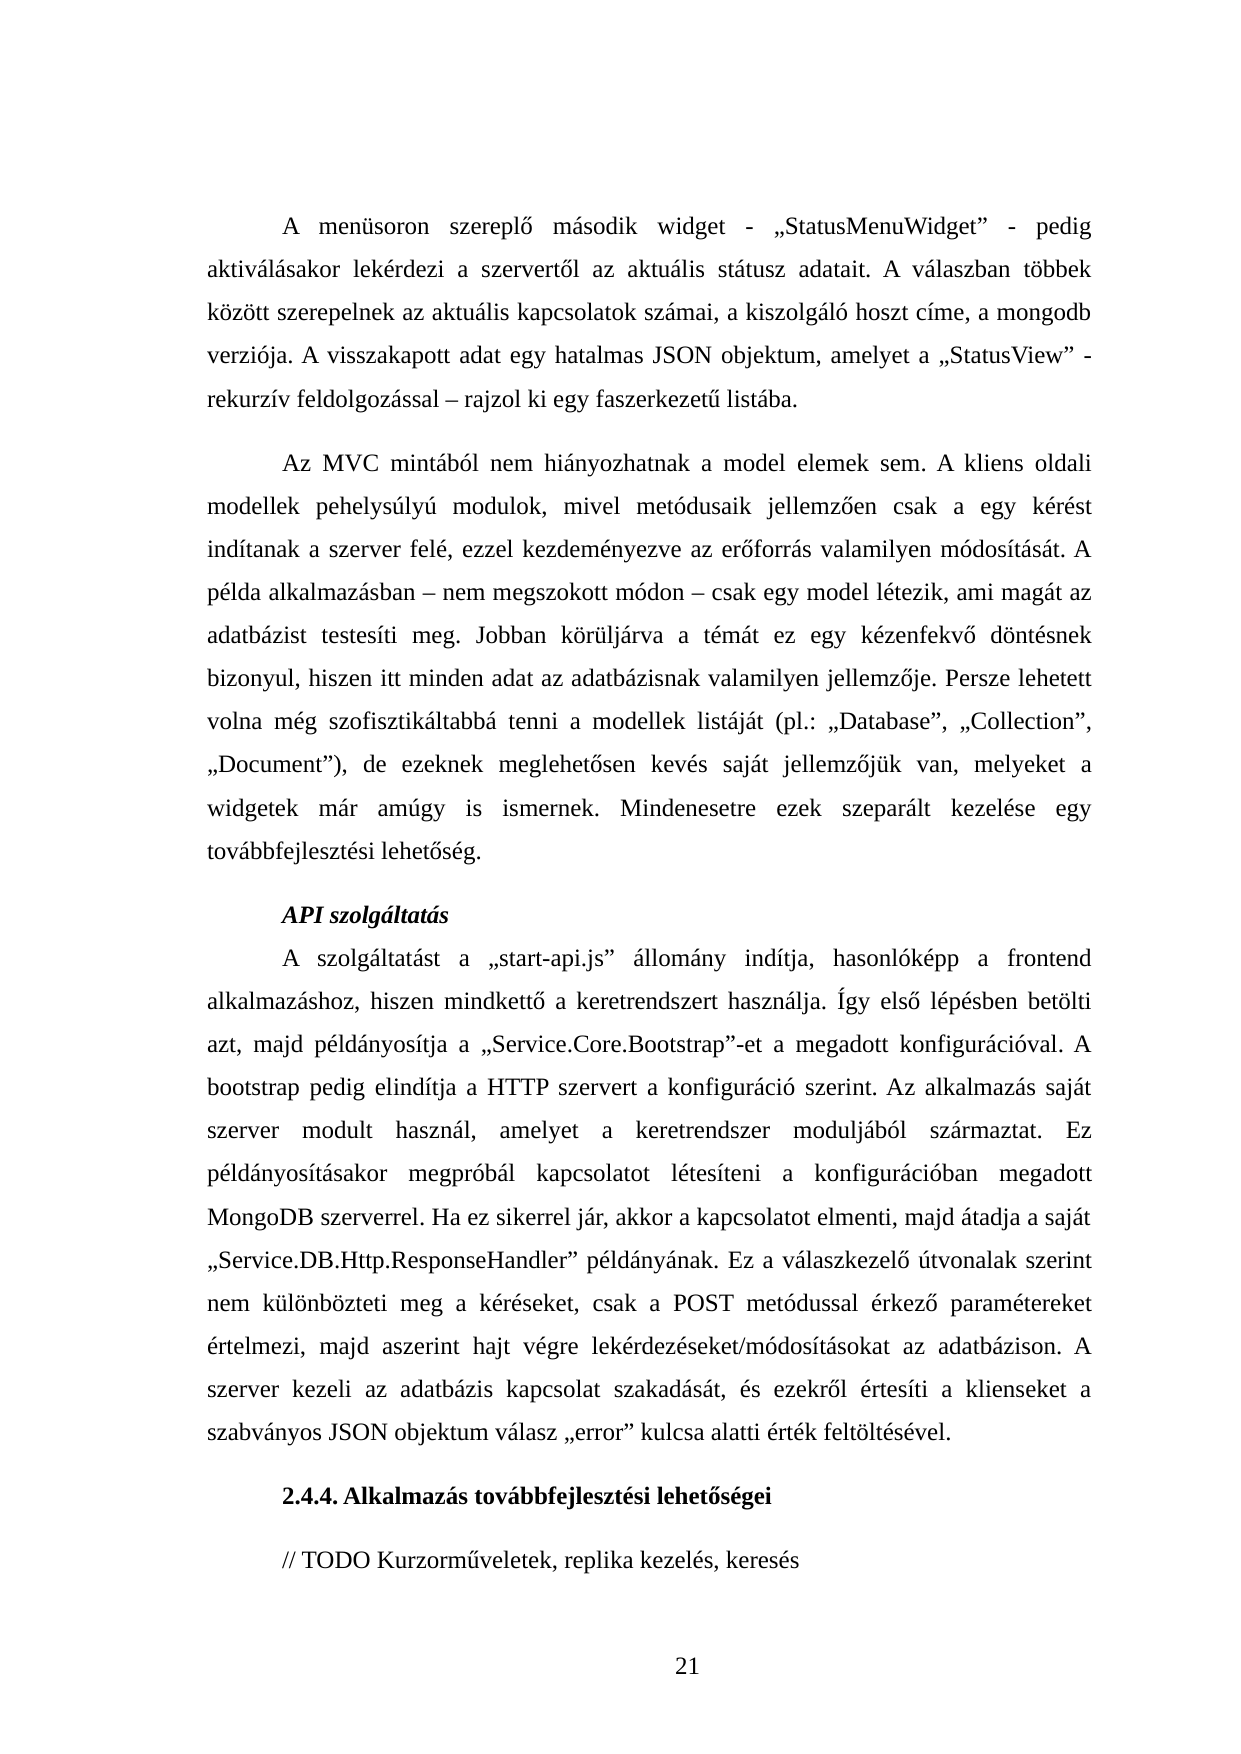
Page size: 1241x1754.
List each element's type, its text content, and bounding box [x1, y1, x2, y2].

subtitle 2.4.4. Alkalmazás továbbfejlesztési lehetőségei [244, 1481, 1092, 1510]
text A menüsoron szereplő második widget - „StatusMenuWidget” - pedig aktiválásakor lekérdezi a szervertől az aktuális státusz adatait. A válaszban többek között szerepelnek az aktuális kapcsolatok számai, a kiszolgáló hoszt címe, a mongodb verziója. A visszakapott adat egy hatalmas JSON objektum, amelyet a „StatusView” - rekurzív feldolgozással – rajzol ki egy faszerkezetű listába. [207, 211, 1092, 412]
text A szolgáltatást a „start-api.js” állomány indítja, hasonlóképp a frontend alkalmazáshoz, hiszen mindkettő a keretrendszert használja. Így első lépésben betölti azt, majd példányosítja a „Service.Core.Bootstrap”-et a megadott konfigurációval. A bootstrap pedig elindítja a HTTP szervert a konfiguráció szerint. Az alkalmazás saját szerver modult használ, amelyet a keretrendszer moduljából származtat. Ez példányosításakor megpróbál kapcsolatot létesíteni a konfigurációban megadott MongoDB szerverrel. Ha ez sikerrel jár, akkor a kapcsolatot elmenti, majd átadja a saját „Service.DB.Http.ResponseHandler” példányának. Ez a válaszkezelő útvonalak szerint nem különbözteti meg a kéréseket, csak a POST metódussal érkező paramétereket értelmezi, majd aszerint hajt végre lekérdezéseket/módosításokat az adatbázison. A szerver kezeli az adatbázis kapcsolat szakadását, és ezekről értesíti a klienseket a szabványos JSON objektum válasz „error” kulcsa alatti érték feltöltésével. [207, 943, 1092, 1446]
subtitle API szolgáltatás [244, 900, 1092, 928]
text Az MVC mintából nem hiányozhatnak a model elemek sem. A kliens oldali modellek pehelysúlyú modulok, mivel metódusaik jellemzően csak a egy kérést indítanak a szerver felé, ezzel kezdeményezve az erőforrás valamilyen módosítását. A példa alkalmazásban – nem megszokott módon – csak egy model létezik, ami magát az adatbázist testesíti meg. Jobban körüljárva a témát ez egy kézenfekvő döntésnek bizonyul, hiszen itt minden adat az adatbázisnak valamilyen jellemzője. Persze lehetett volna még szofisztikáltabbá tenni a modellek listáját (pl.: „Database”, „Collection”, „Document”), de ezeknek meglehetősen kevés saját jellemzőjük van, melyeket a widgetek már amúgy is ismernek. Mindenesetre ezek szeparált kezelése egy továbbfejlesztési lehetőség. [207, 448, 1092, 864]
text // TODO Kurzorműveletek, replika kezelés, keresés [207, 1545, 1092, 1574]
